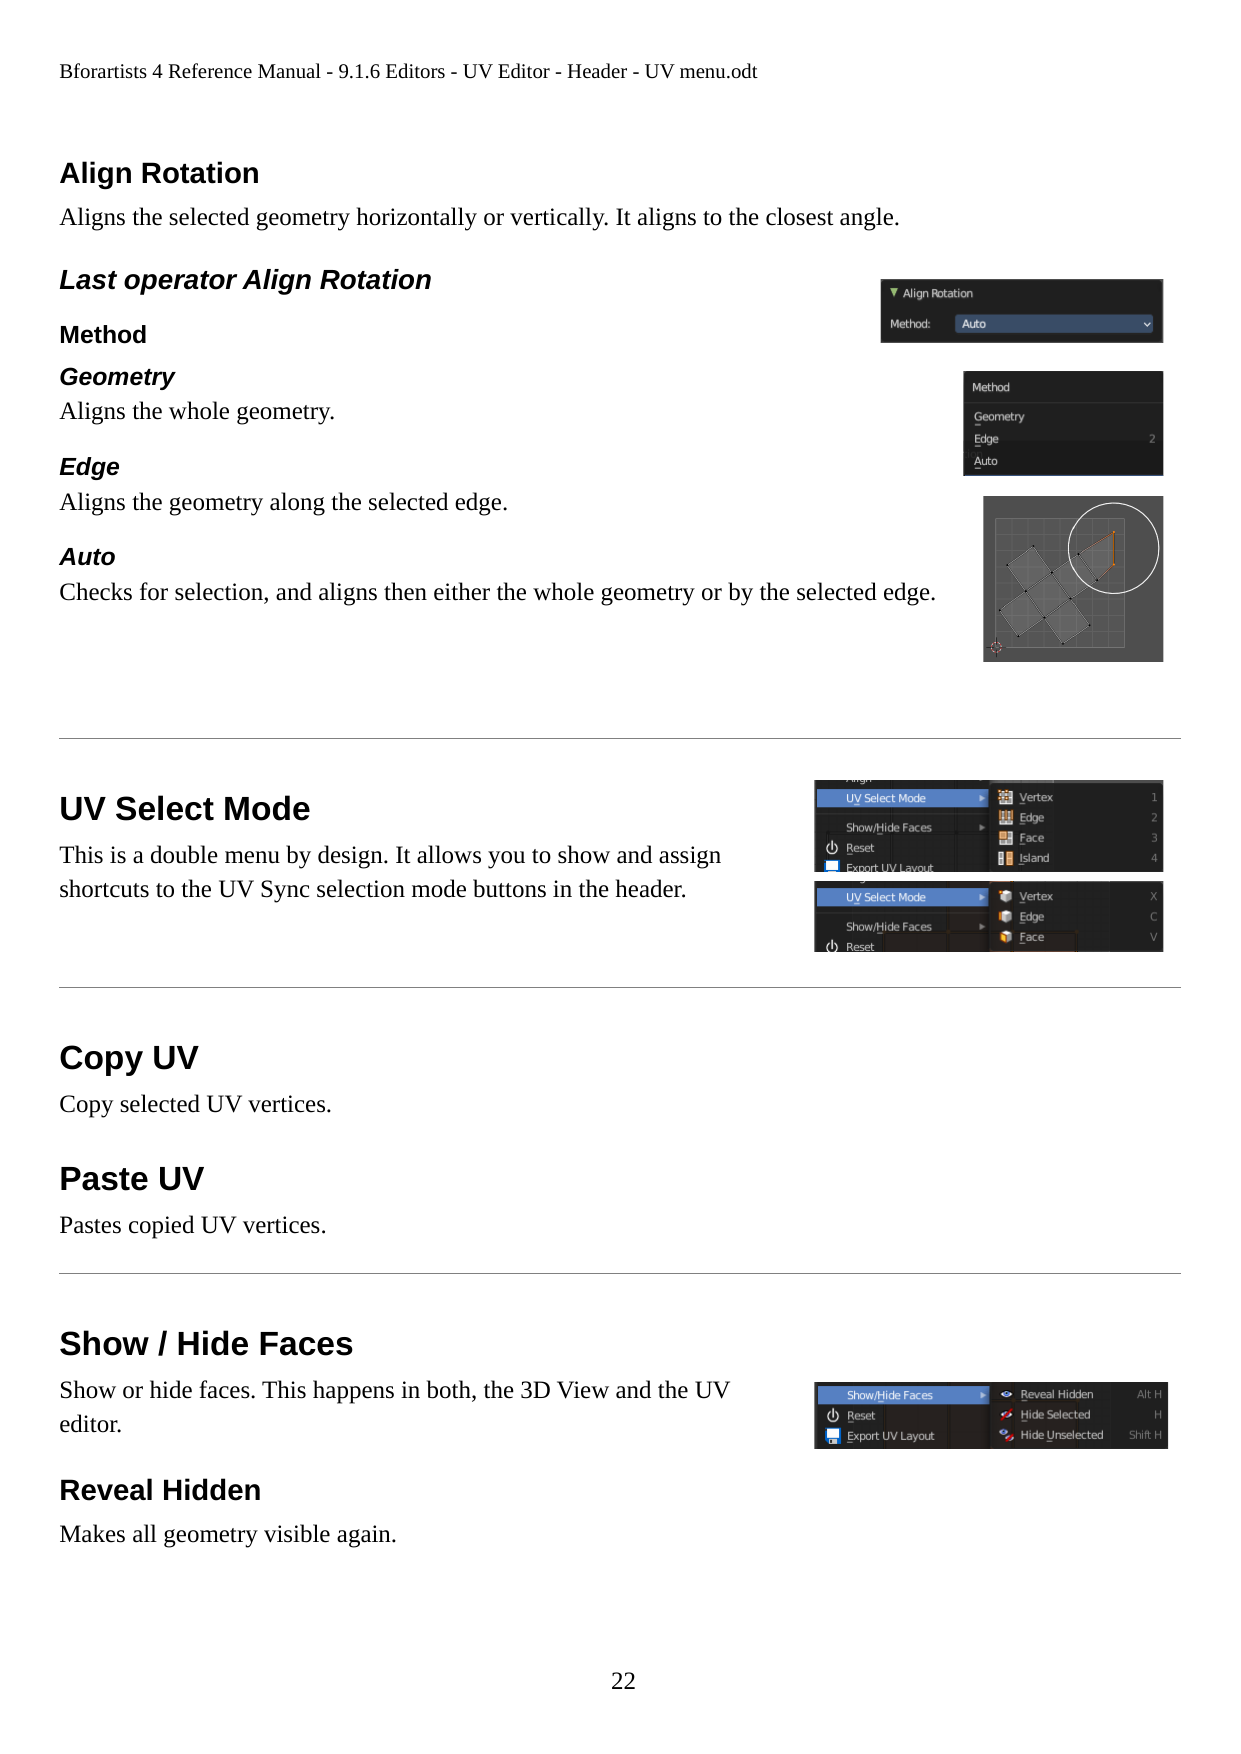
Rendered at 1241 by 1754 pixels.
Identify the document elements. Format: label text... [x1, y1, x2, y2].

picture [814, 1382, 1169, 1449]
subtitle Method [59, 321, 1181, 349]
subtitle Last operator Align Rotation [59, 264, 1181, 296]
picture [983, 496, 1164, 662]
subtitle Geometry [59, 362, 1181, 390]
subtitle Reveal Hidden [59, 1473, 1181, 1507]
text Aligns the whole geometry. [59, 396, 963, 425]
text This is a double menu by design. It allows you to show and assign shortcuts to the UV Sync selection mode buttons in the header. [59, 840, 1181, 903]
text Aligns the geometry along the selected edge. [59, 487, 1181, 515]
subtitle Paste UV [59, 1159, 1181, 1197]
subtitle Auto [59, 542, 983, 570]
picture [880, 279, 1164, 343]
text Aligns the selected geometry horizontally or vertically. It aligns to the closest angle. [59, 202, 1181, 231]
subtitle [1164, 542, 1181, 570]
subtitle Copy UV [59, 1038, 1181, 1076]
picture [814, 881, 1164, 952]
subtitle [1164, 789, 1181, 827]
subtitle Show / Hide Faces [59, 1324, 1181, 1362]
subtitle Align Rotation [59, 156, 1181, 190]
text Show or hide faces. This happens in both, the 3D View and the UV editor. [59, 1375, 1181, 1438]
text Copy selected UV vertices. [59, 1089, 1181, 1117]
picture [963, 371, 1164, 476]
picture [814, 780, 1164, 872]
text Makes all geometry visible again. [59, 1519, 1181, 1548]
subtitle Edge [59, 452, 1181, 480]
text Pastes copied UV vertices. [59, 1210, 1181, 1238]
text Checks for selection, and aligns then either the whole geometry or by the selected edge. [59, 577, 983, 605]
subtitle UV Select Mode [59, 789, 814, 827]
